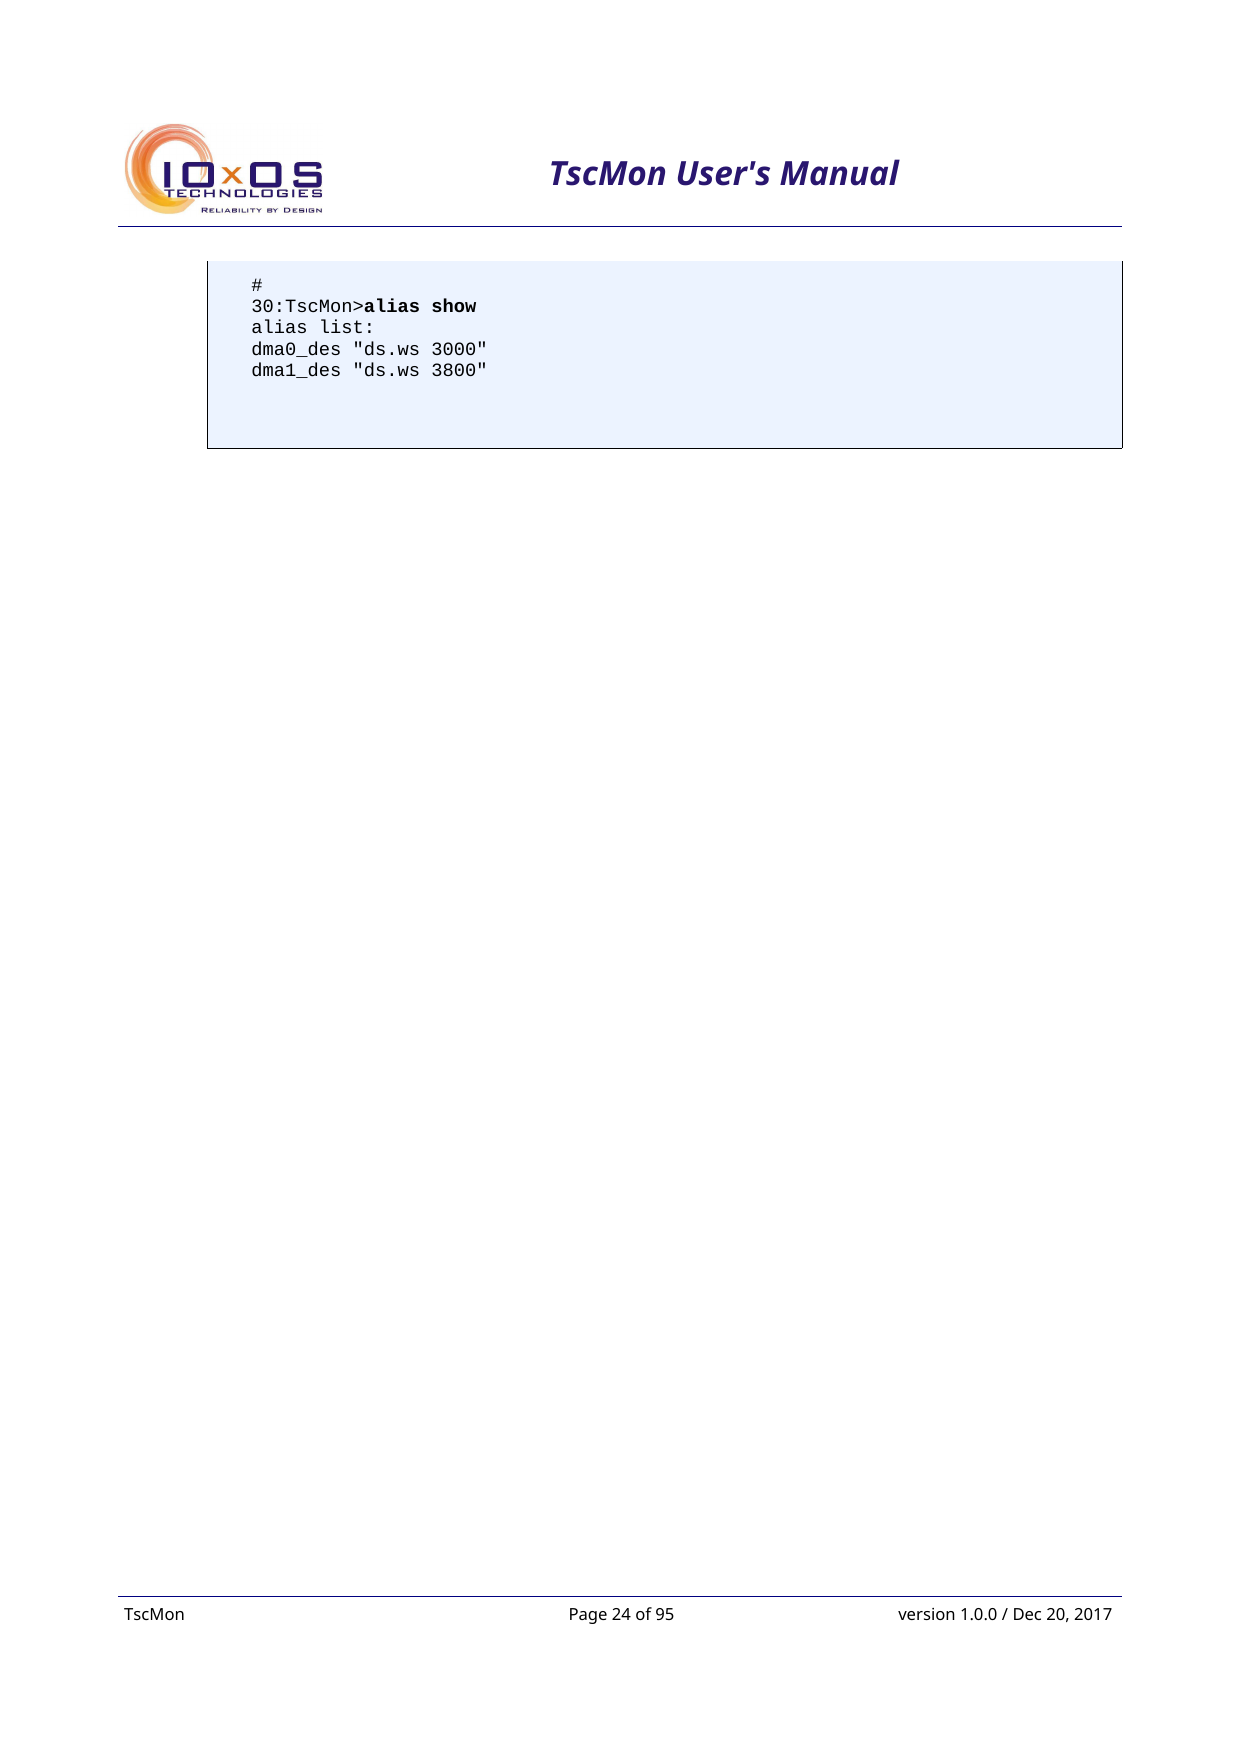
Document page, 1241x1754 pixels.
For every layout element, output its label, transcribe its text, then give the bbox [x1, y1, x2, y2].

text # [208, 261, 1122, 297]
text dma1_des "ds.ws 3800" [208, 361, 1122, 397]
picture [123, 123, 323, 217]
text alias list: [208, 318, 1122, 339]
text dma0_des "ds.ws 3000" [208, 339, 1122, 361]
text 30:TscMon>alias show [208, 297, 1122, 318]
